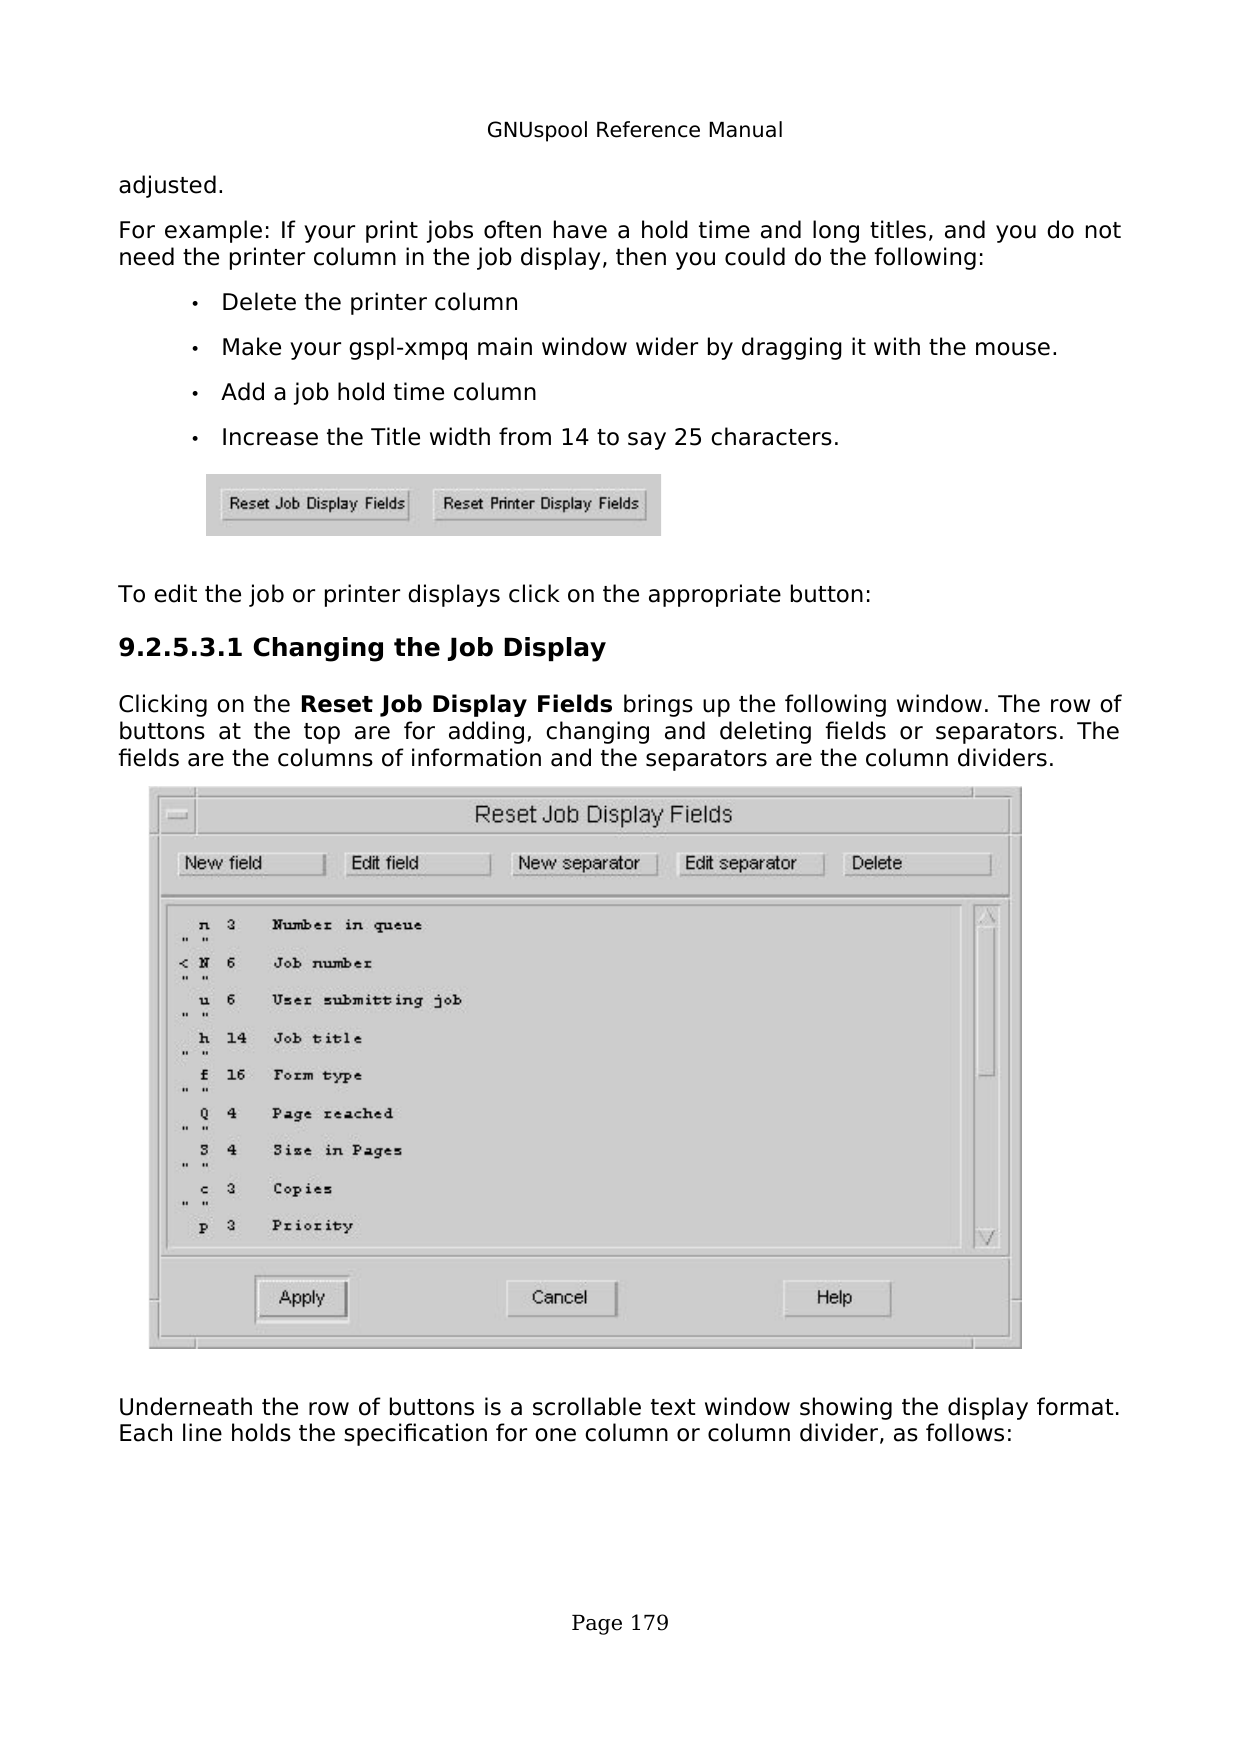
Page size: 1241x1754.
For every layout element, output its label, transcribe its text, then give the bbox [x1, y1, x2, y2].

list Increase the Title width from 14 to say 25 characters. [192, 424, 1122, 451]
picture [148, 786, 1022, 1349]
list Add a job hold time column [192, 379, 1122, 406]
text Clicking on the Reset Job Display Fields brings up the following window. The row of buttons at the top are for adding, changing and deleting fields or separators. The fields are the columns of information and the separators are the column dividers. [118, 692, 1122, 772]
text To edit the job or printer displays click on the appropriate button: [118, 581, 1122, 608]
text Underneath the row of buttons is a scrollable text window showing the display format. Each line holds the specification for one column or column divider, as follows: [118, 1394, 1122, 1447]
text For example: If your print jobs often have a hold time and long titles, and you do not need the printer column in the job display, then you could do the following: [118, 217, 1122, 271]
picture [206, 474, 662, 536]
list Delete the printer column [192, 289, 1122, 316]
list Make your gspl-xmpq main window wider by dragging it with the mouse. [192, 334, 1122, 361]
text adjusted. [118, 172, 1122, 199]
subtitle Changing the Job Display [118, 633, 1122, 662]
